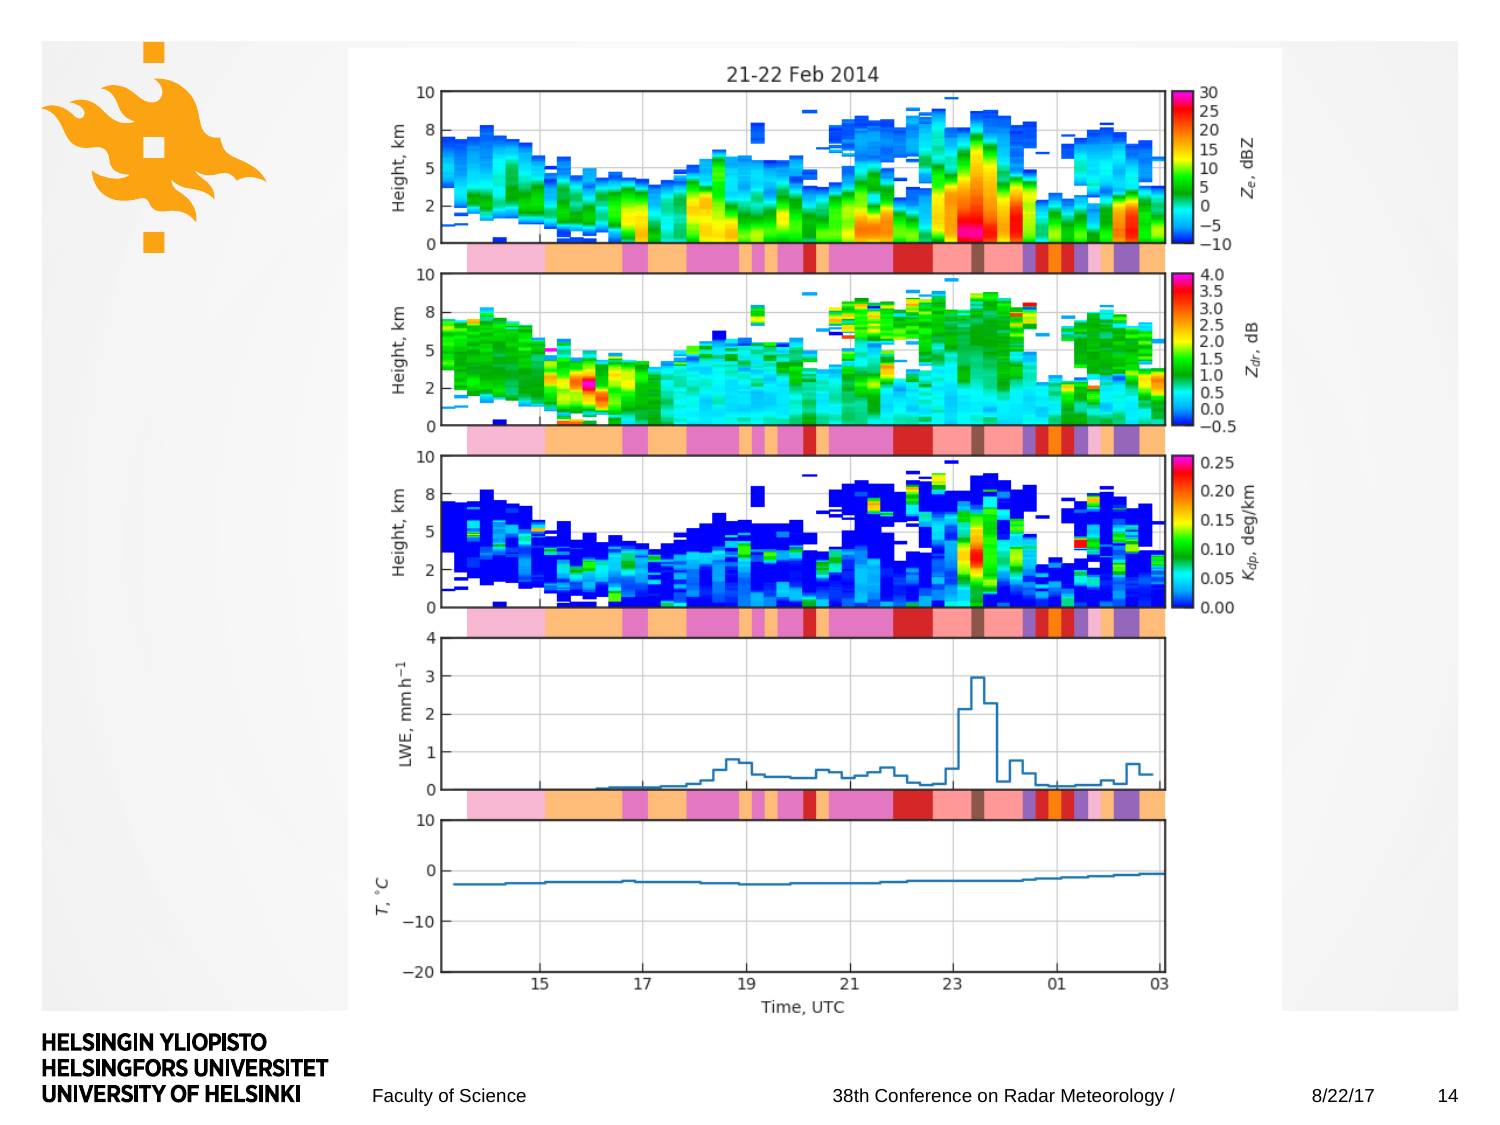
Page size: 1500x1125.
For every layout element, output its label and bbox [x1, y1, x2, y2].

picture [144, 137, 164, 158]
picture [41, 41, 1459, 1041]
